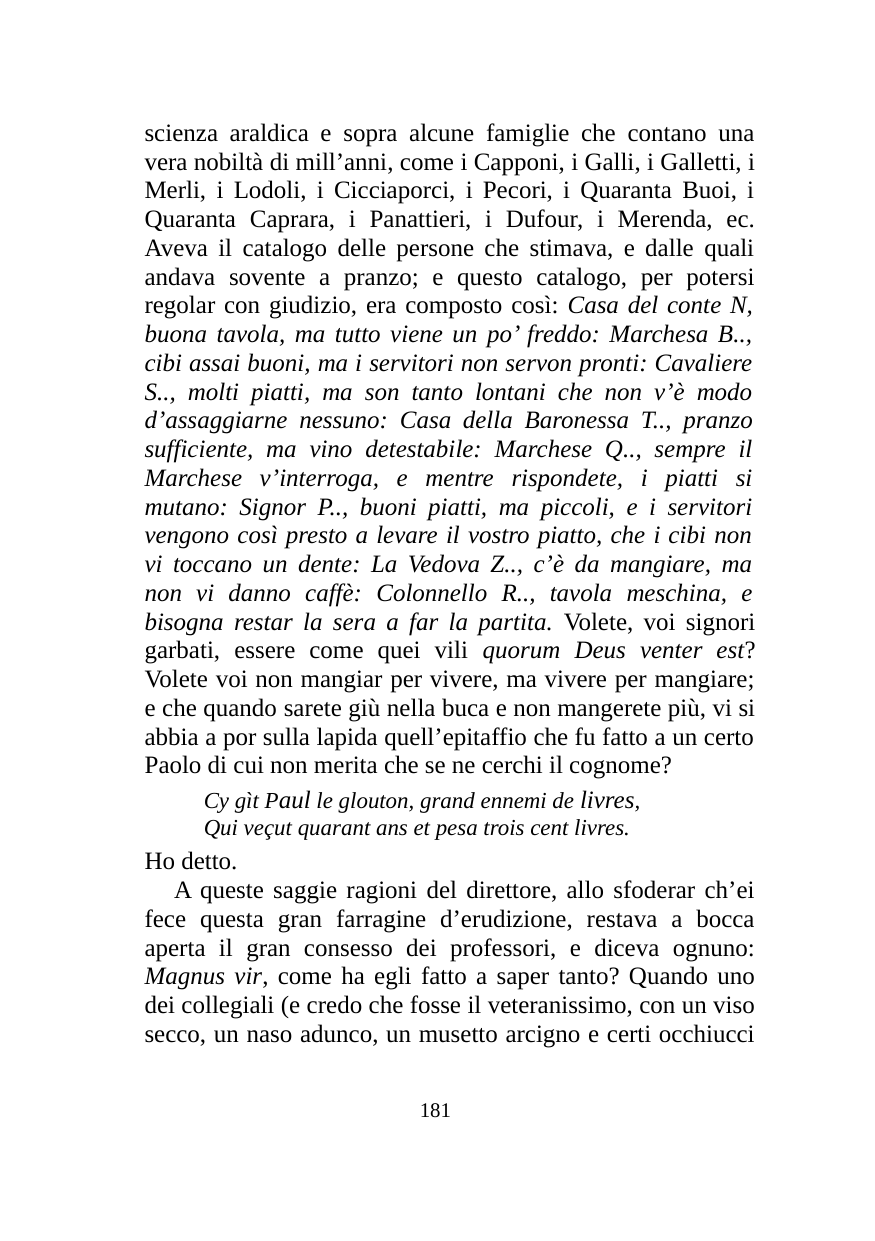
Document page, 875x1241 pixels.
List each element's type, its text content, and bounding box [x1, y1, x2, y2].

text scienza araldica e sopra alcune famiglie che contano una vera nobiltà di mill’anni, come i Capponi, i Galli, i Galletti, i Merli, i Lodoli, i Cicciaporci, i Pecori, i Quaranta Buoi, i Quaranta Caprara, i Panattieri, i Dufour, i Merenda, ec. Aveva il catalogo delle persone che stimava, e dalle quali andava sovente a pranzo; e questo catalogo, per potersi regolar con giudizio, era composto così: Casa del conte N, buona tavola, ma tutto viene un po’ freddo: Marchesa B.., cibi assai buoni, ma i servitori non servon pronti: Cavaliere S.., molti piatti, ma son tanto lontani che non v’è modo d’assaggiarne nessuno: Casa della Baronessa T.., pranzo sufficiente, ma vino detestabile: Marchese Q.., sempre il Marchese v’interroga, e mentre rispondete, i piatti si mutano: Signor P.., buoni piatti, ma piccoli, e i servitori vengono così presto a levare il vostro piatto, che i cibi non vi toccano un dente: La Vedova Z.., c’è da mangiare, ma non vi danno caffè: Colonnello R.., tavola meschina, e bisogna restar la sera a far la partita. Volete, voi signori garbati, essere come quei vili quorum Deus venter est? Volete voi non mangiar per vivere, ma vivere per mangiare; e che quando sarete giù nella buca e non mangerete più, vi si abbia a por sulla lapida quell’epitaffio che fu fatto a un certo Paolo di cui non merita che se ne cerchi il cognome? [144, 118, 755, 779]
text Cy gìt Paul le glouton, grand ennemi de livres, Qui veçut quarant ans et pesa trois cent livres. [203, 785, 755, 840]
text Ho detto. [144, 846, 755, 875]
text A queste saggie ragioni del direttore, allo sfoderar ch’ei fece questa gran farragine d’erudizione, restava a bocca aperta il gran consesso dei professori, e diceva ognuno: Magnus vir, come ha egli fatto a saper tanto? Quando uno dei collegiali (e credo che fosse il veteranissimo, con un viso secco, un naso adunco, un musetto arcigno e certi occhiucci [144, 875, 755, 1048]
